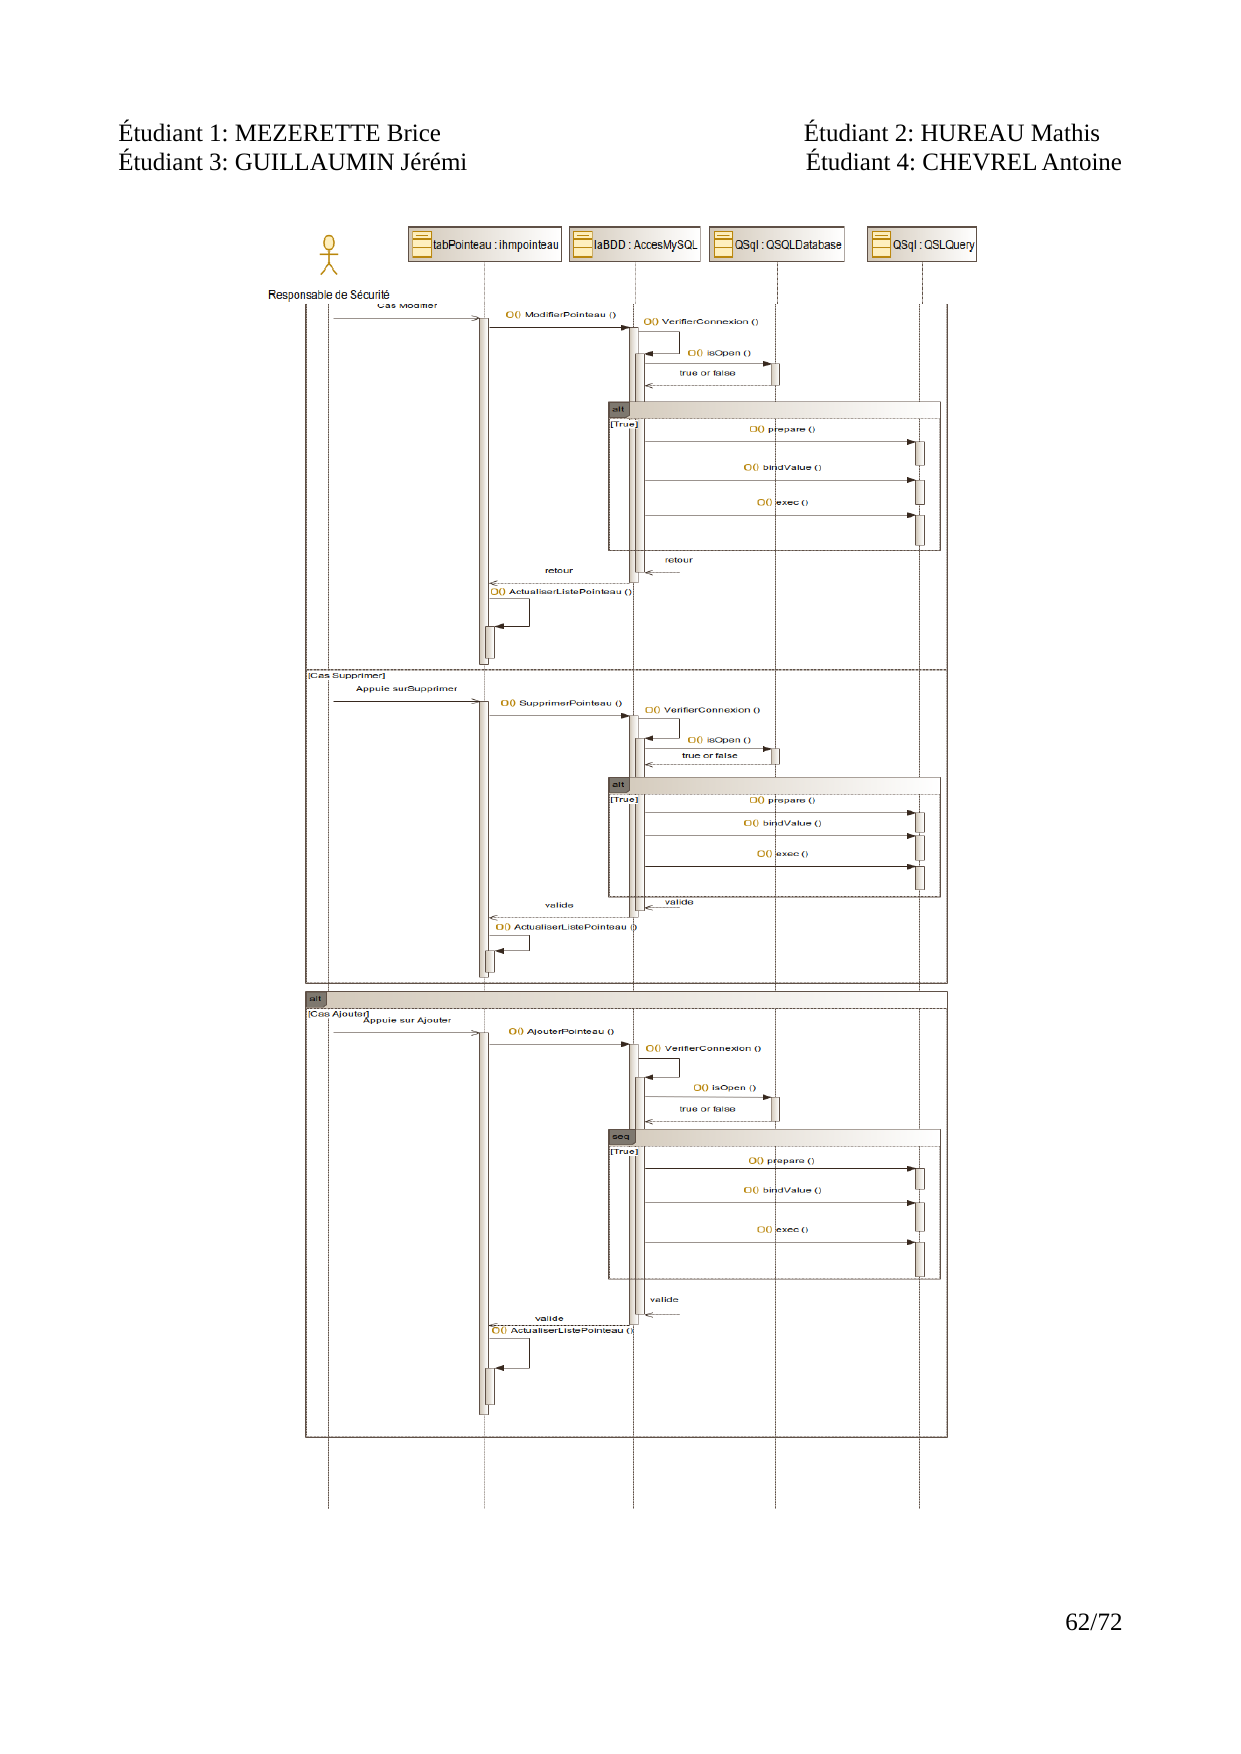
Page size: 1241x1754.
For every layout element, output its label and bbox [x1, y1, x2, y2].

picture [239, 215, 982, 1515]
